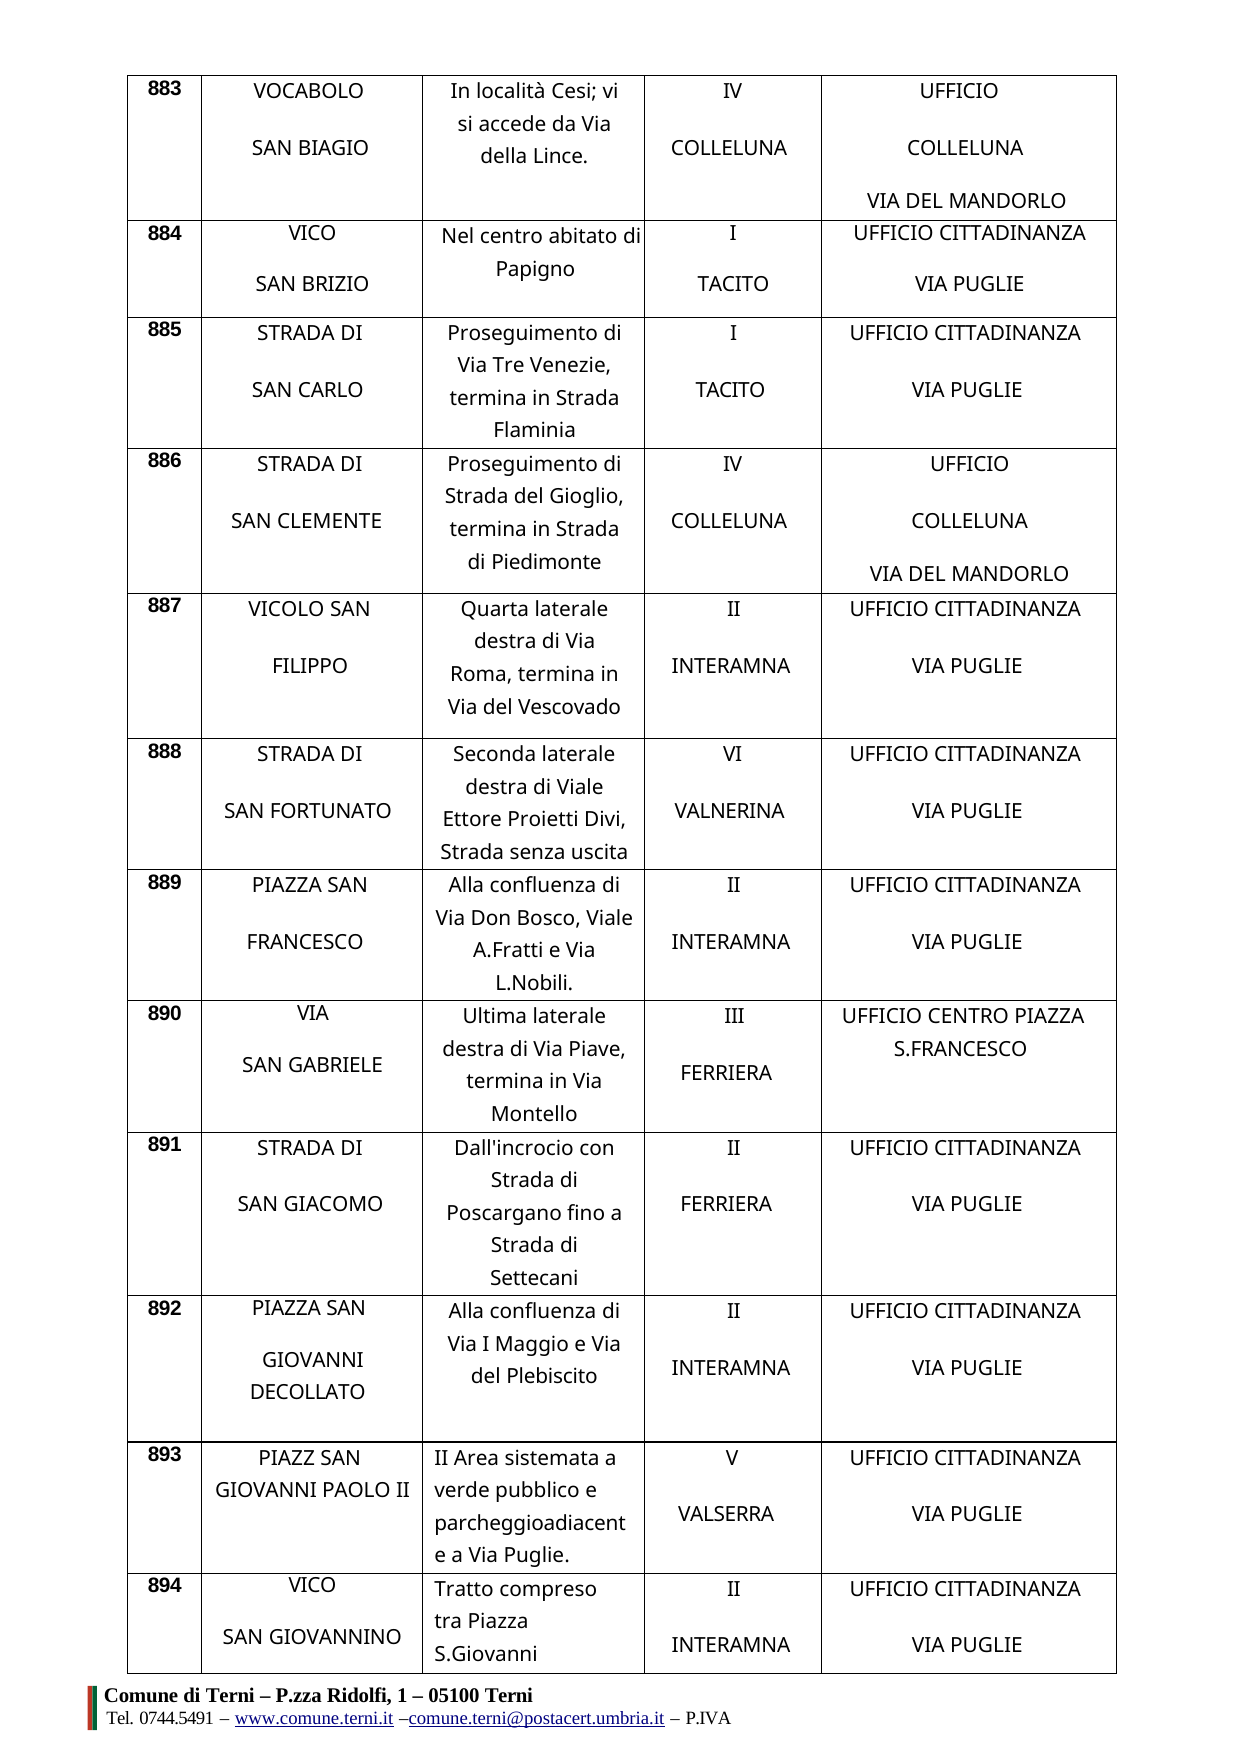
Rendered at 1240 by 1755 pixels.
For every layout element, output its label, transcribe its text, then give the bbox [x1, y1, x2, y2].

table_cell 886 [128, 449, 201, 593]
table_cell IV COLLELUNA [645, 449, 821, 593]
table_header II Area sistemata a verde pubblico e parcheggioadiacente a Via Puglie. [423, 1443, 644, 1573]
table_header PIAZZ SAN GIOVANNI PAOLO II [202, 1443, 422, 1573]
table_cell 890 [128, 1001, 201, 1132]
table_cell STRADA DI SAN CARLO [202, 318, 422, 448]
table_cell UFFICIO CITTADINANZA VIA PUGLIE [822, 594, 1116, 738]
table_cell In località Cesi; vi si accede da Via della Lince. [423, 76, 644, 220]
table_cell STRADA DI SAN CLEMENTE [202, 449, 422, 593]
table_cell UFFICIO COLLELUNA VIA DEL MANDORLO [822, 449, 1116, 593]
table_cell Seconda laterale destra di Viale Ettore Proietti Divi, Strada senza uscita [423, 739, 644, 869]
table_cell Alla confluenza di Via Don Bosco, Viale A.Fratti e Via L.Nobili. [423, 870, 644, 1000]
table_cell VI VALNERINA [645, 739, 821, 869]
table_cell PIAZZA SAN FRANCESCO [202, 870, 422, 1000]
table_cell 888 [128, 739, 201, 869]
table_cell Nel centro abitato di Papigno [423, 221, 644, 317]
table_cell III FERRIERA [645, 1001, 821, 1132]
table_cell UFFICIO CITTADINANZA VIA PUGLIE [822, 1296, 1116, 1441]
table_cell UFFICIO CITTADINANZA VIA PUGLIE [822, 870, 1116, 1000]
table_cell Quarta laterale destra di Via Roma, termina in Via del Vescovado [423, 594, 644, 738]
table_header UFFICIO CITTADINANZA VIA PUGLIE [822, 1443, 1116, 1573]
table_cell 891 [128, 1133, 201, 1295]
table_cell II FERRIERA [645, 1133, 821, 1295]
table_cell VOCABOLO SAN BIAGIO [202, 76, 422, 220]
table_cell 889 [128, 870, 201, 1000]
table_cell 883 [128, 76, 201, 220]
table_cell Proseguimento di Via Tre Venezie, termina in Strada Flaminia [423, 318, 644, 448]
table_cell Alla confluenza di Via I Maggio e Via del Plebiscito [423, 1296, 644, 1441]
table_cell Proseguimento di Strada del Gioglio, termina in Strada di Piedimonte [423, 449, 644, 593]
table_cell UFFICIO CITTADINANZA VIA PUGLIE [822, 1133, 1116, 1295]
table_cell 885 [128, 318, 201, 448]
table_cell UFFICIO CITTADINANZA VIA PUGLIE [822, 1574, 1116, 1673]
table_cell Ultima laterale destra di Via Piave, termina in Via Montello [423, 1001, 644, 1132]
table_cell 887 [128, 594, 201, 738]
table_cell II INTERAMNA [645, 1296, 821, 1441]
table_header V VALSERRA [645, 1443, 821, 1573]
table_cell Tratto compreso tra Piazza S.Giovanni [423, 1574, 644, 1673]
table_cell I TACITO [645, 318, 821, 448]
table_cell 894 [128, 1574, 201, 1673]
table_cell Dall'incrocio con Strada di Poscargano fino a Strada di Settecani [423, 1133, 644, 1295]
table_cell II INTERAMNA [645, 594, 821, 738]
table_cell STRADA DI SAN FORTUNATO [202, 739, 422, 869]
table_cell VICO SAN BRIZIO [202, 221, 422, 317]
table_cell STRADA DI SAN GIACOMO [202, 1133, 422, 1295]
table_cell I TACITO [645, 221, 821, 317]
table_cell UFFICIO CITTADINANZA VIA PUGLIE [822, 221, 1116, 317]
table_cell UFFICIO COLLELUNA VIA DEL MANDORLO [822, 76, 1116, 220]
table_cell VIA SAN GABRIELE [202, 1001, 422, 1132]
table_cell II INTERAMNA [645, 1574, 821, 1673]
table_cell VICOLO SAN FILIPPO [202, 594, 422, 738]
table_cell UFFICIO CENTRO PIAZZA S.FRANCESCO [822, 1001, 1116, 1132]
table_header 893 [128, 1443, 201, 1573]
table_cell II INTERAMNA [645, 870, 821, 1000]
table_cell 884 [128, 221, 201, 317]
table_cell VICO SAN GIOVANNINO [202, 1574, 422, 1673]
table_cell PIAZZA SAN GIOVANNI DECOLLATO [202, 1296, 422, 1441]
table_cell UFFICIO CITTADINANZA VIA PUGLIE [822, 739, 1116, 869]
table_cell UFFICIO CITTADINANZA VIA PUGLIE [822, 318, 1116, 448]
table_cell 892 [128, 1296, 201, 1441]
table_cell IV COLLELUNA [645, 76, 821, 220]
